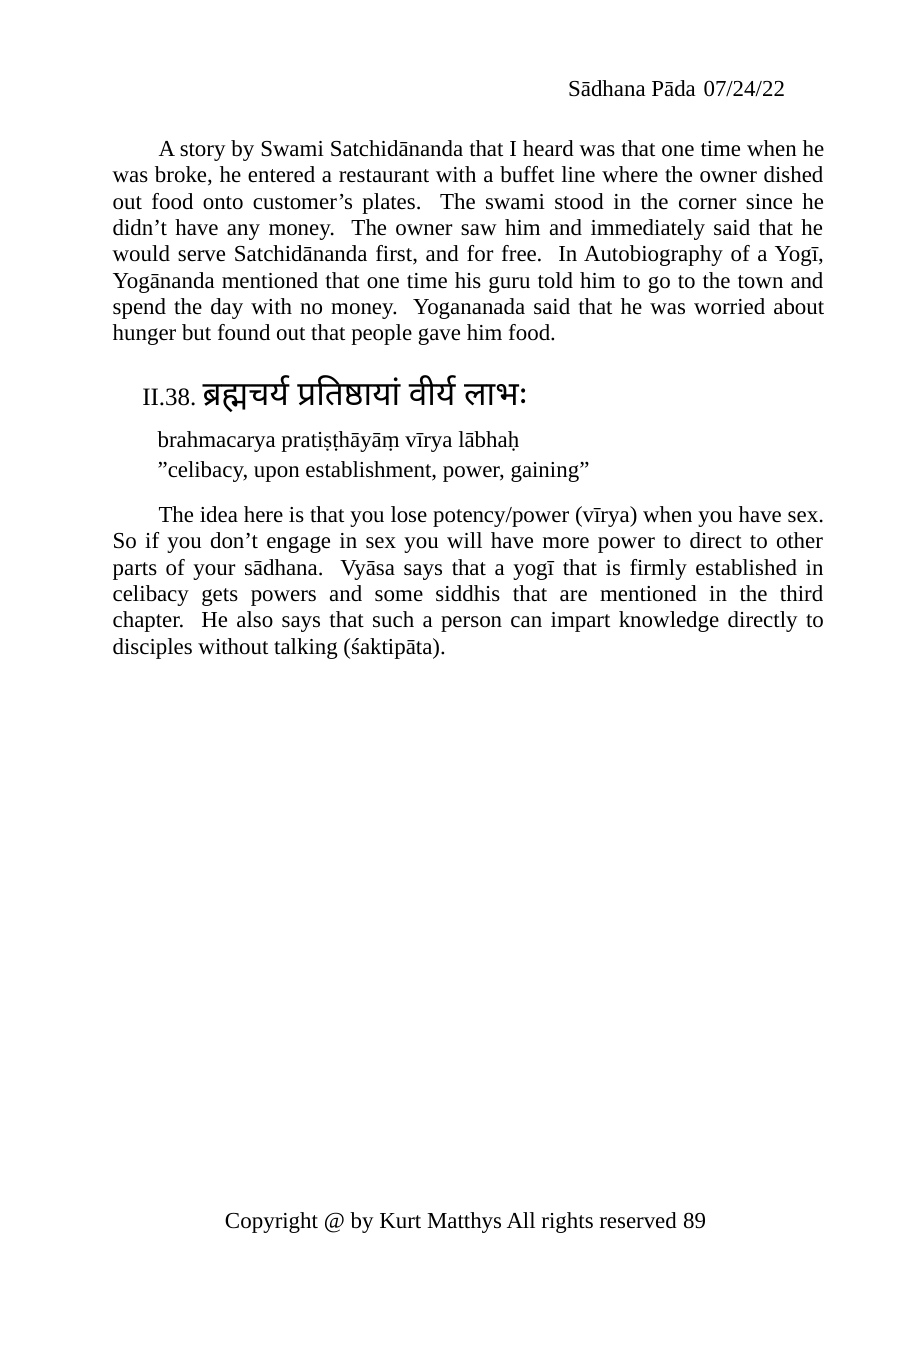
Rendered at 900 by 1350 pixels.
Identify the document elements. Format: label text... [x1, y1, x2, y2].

text ”celibacy, upon establishment, power, gaining” [157, 456, 825, 482]
text A story by Swami Satchidānanda that I heard was that one time when he was broke, he entered a restaurant with a buffet line where the owner dished out food onto customer’s plates. The swami stood in the corner since he didn’t have any money. The owner saw him and immediately said that he would serve Satchidānanda first, and for free. In Autobiography of a Yogī, Yogānanda mentioned that one time his guru told him to go to the town and spend the day with no money. Yogananada said that he was worried about hunger but found out that people gave him food. [112, 135, 825, 346]
subtitle II.38. ब्रह्मचर्य प्रतिष्ठायां वीर्य लाभः [142, 376, 825, 419]
text brahmacarya pratiṣṭhāyāṃ vīrya lābhaḥ [157, 426, 825, 452]
text The idea here is that you lose potency/power (vīrya) when you have sex. So if you don’t engage in sex you will have more power to direct to other parts of your sādhana. Vyāsa says that a yogī that is firmly established in celibacy gets powers and some siddhis that are mentioned in the third chapter. He also says that such a person can impart knowledge directly to disciples without talking (śaktipāta). [112, 501, 825, 659]
